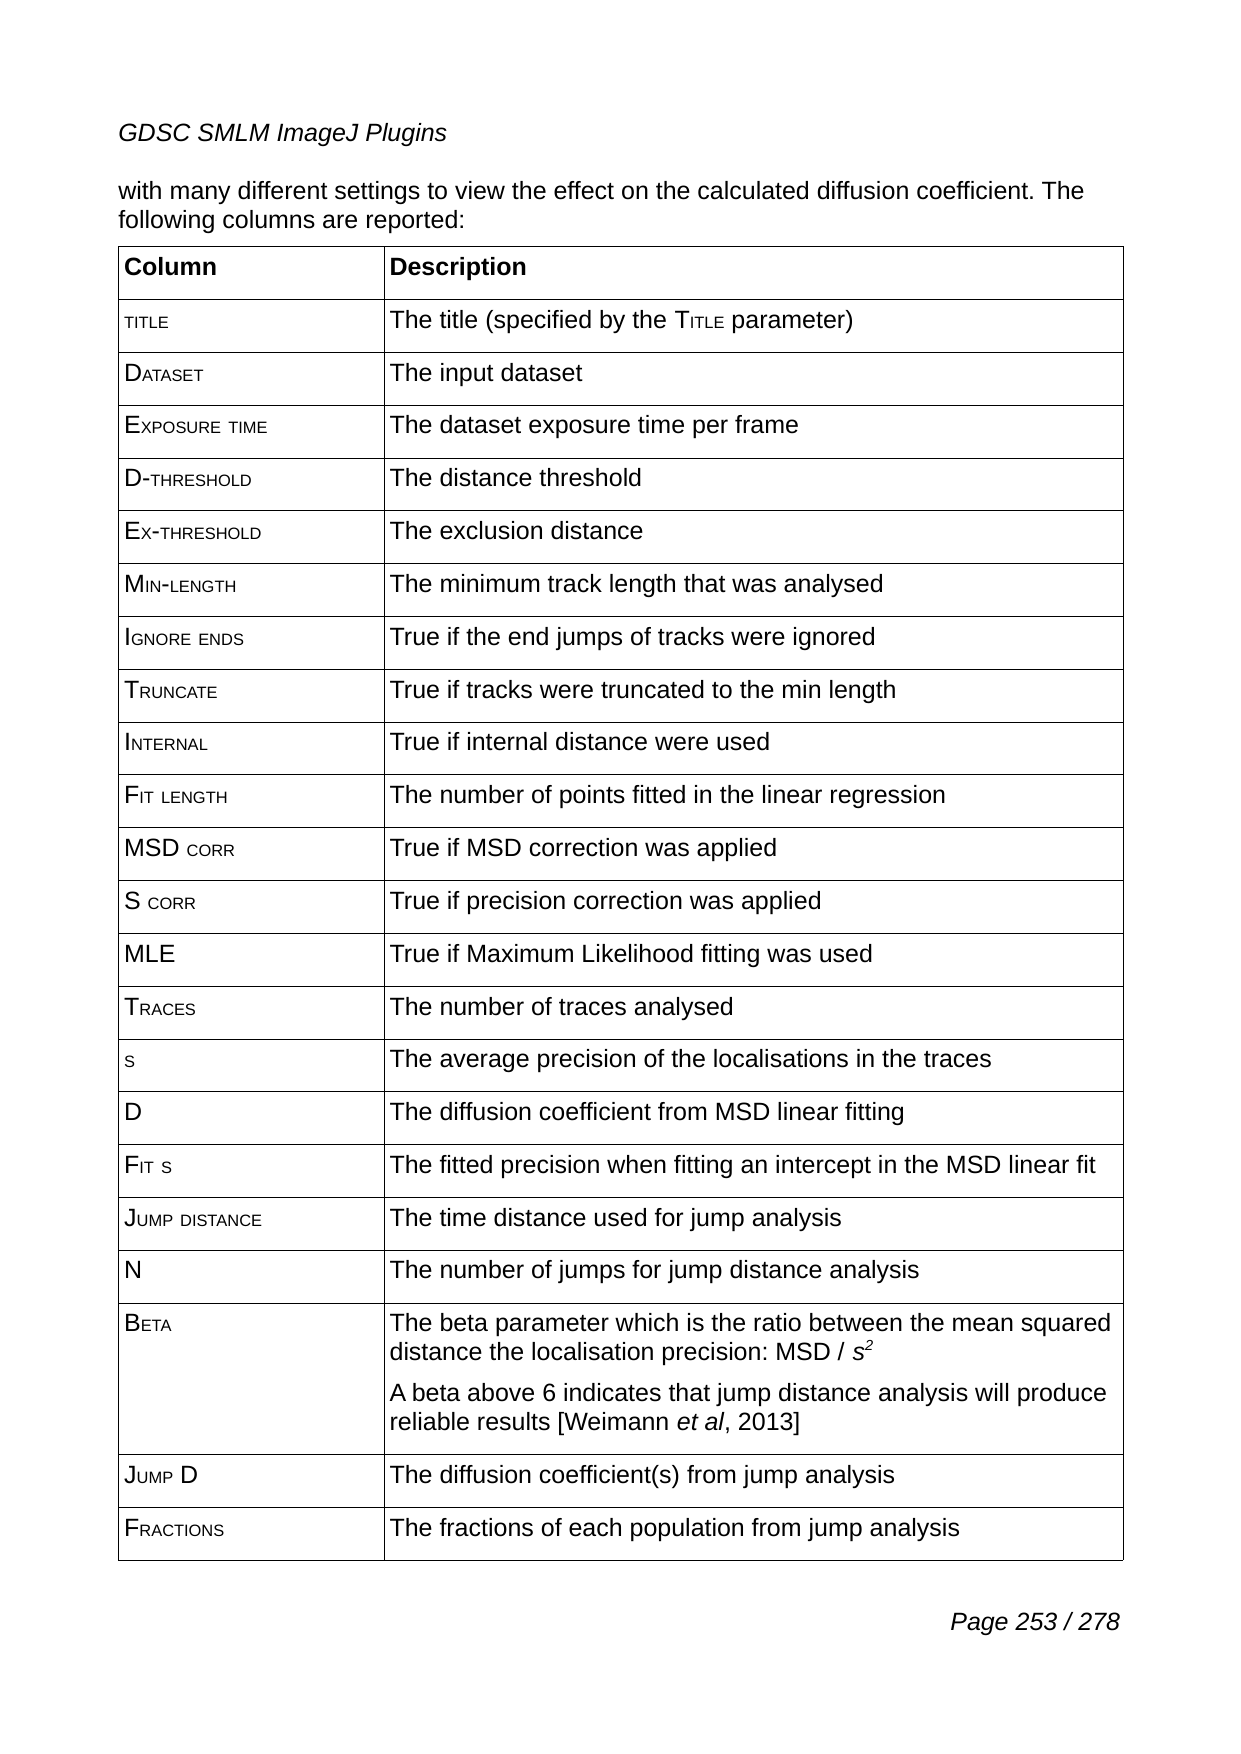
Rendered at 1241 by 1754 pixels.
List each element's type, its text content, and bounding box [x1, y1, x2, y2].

table_cell Beta [119, 1304, 384, 1454]
table_cell MSD corr [119, 828, 384, 880]
table_cell Min-length [119, 564, 384, 616]
table_cell The average precision of the localisations in the traces [385, 1040, 1123, 1091]
table_cell MLE [119, 934, 384, 986]
table_cell D [119, 1092, 384, 1144]
text with many different settings to view the effect on the calculated diffusion coefficient. The following columns are reported: [118, 176, 1122, 234]
table_cell True if tracks were truncated to the min length [385, 670, 1123, 722]
table_cell The input dataset [385, 353, 1123, 405]
table_cell Fit s [119, 1145, 384, 1197]
table_cell The title (specified by the Title parameter) [385, 300, 1123, 352]
table_header Description [385, 247, 1123, 299]
table_cell Dataset [119, 353, 384, 405]
table_cell s [119, 1040, 384, 1091]
table_cell title [119, 300, 384, 352]
table_cell True if precision correction was applied [385, 881, 1123, 933]
table_cell The minimum track length that was analysed [385, 564, 1123, 616]
table_cell Traces [119, 987, 384, 1038]
table_cell The fitted precision when fitting an intercept in the MSD linear fit [385, 1145, 1123, 1197]
table_cell The number of points fitted in the linear regression [385, 775, 1123, 827]
table_header Column [119, 247, 384, 299]
table_cell The number of traces analysed [385, 987, 1123, 1038]
table_cell True if internal distance were used [385, 723, 1123, 774]
table_cell The diffusion coefficient from MSD linear fitting [385, 1092, 1123, 1144]
table_cell True if Maximum Likelihood fitting was used [385, 934, 1123, 986]
table_cell Ignore ends [119, 617, 384, 669]
table_cell Fractions [119, 1508, 384, 1560]
table_cell Jump D [119, 1455, 384, 1507]
table_cell True if the end jumps of tracks were ignored [385, 617, 1123, 669]
table_cell Truncate [119, 670, 384, 722]
table_cell D-threshold [119, 459, 384, 510]
table_cell The distance threshold [385, 459, 1123, 510]
table_cell Ex-threshold [119, 511, 384, 563]
table_cell The time distance used for jump analysis [385, 1198, 1123, 1250]
table_cell The diffusion coefficient(s) from jump analysis [385, 1455, 1123, 1507]
table_cell True if MSD correction was applied [385, 828, 1123, 880]
table_cell S corr [119, 881, 384, 933]
table_cell The dataset exposure time per frame [385, 406, 1123, 457]
table_cell Exposure time [119, 406, 384, 457]
table_cell The number of jumps for jump distance analysis [385, 1251, 1123, 1302]
table_cell Jump distance [119, 1198, 384, 1250]
table_cell The exclusion distance [385, 511, 1123, 563]
table_cell The fractions of each population from jump analysis [385, 1508, 1123, 1560]
table_cell Internal [119, 723, 384, 774]
table_cell The beta parameter which is the ratio between the mean squared distance the localisation precision: MSD / s2 A beta above 6 indicates that jump distance analysis will produce reliable results [Weimann et al, 2013] [385, 1304, 1123, 1454]
table_cell N [119, 1251, 384, 1302]
table_cell Fit length [119, 775, 384, 827]
